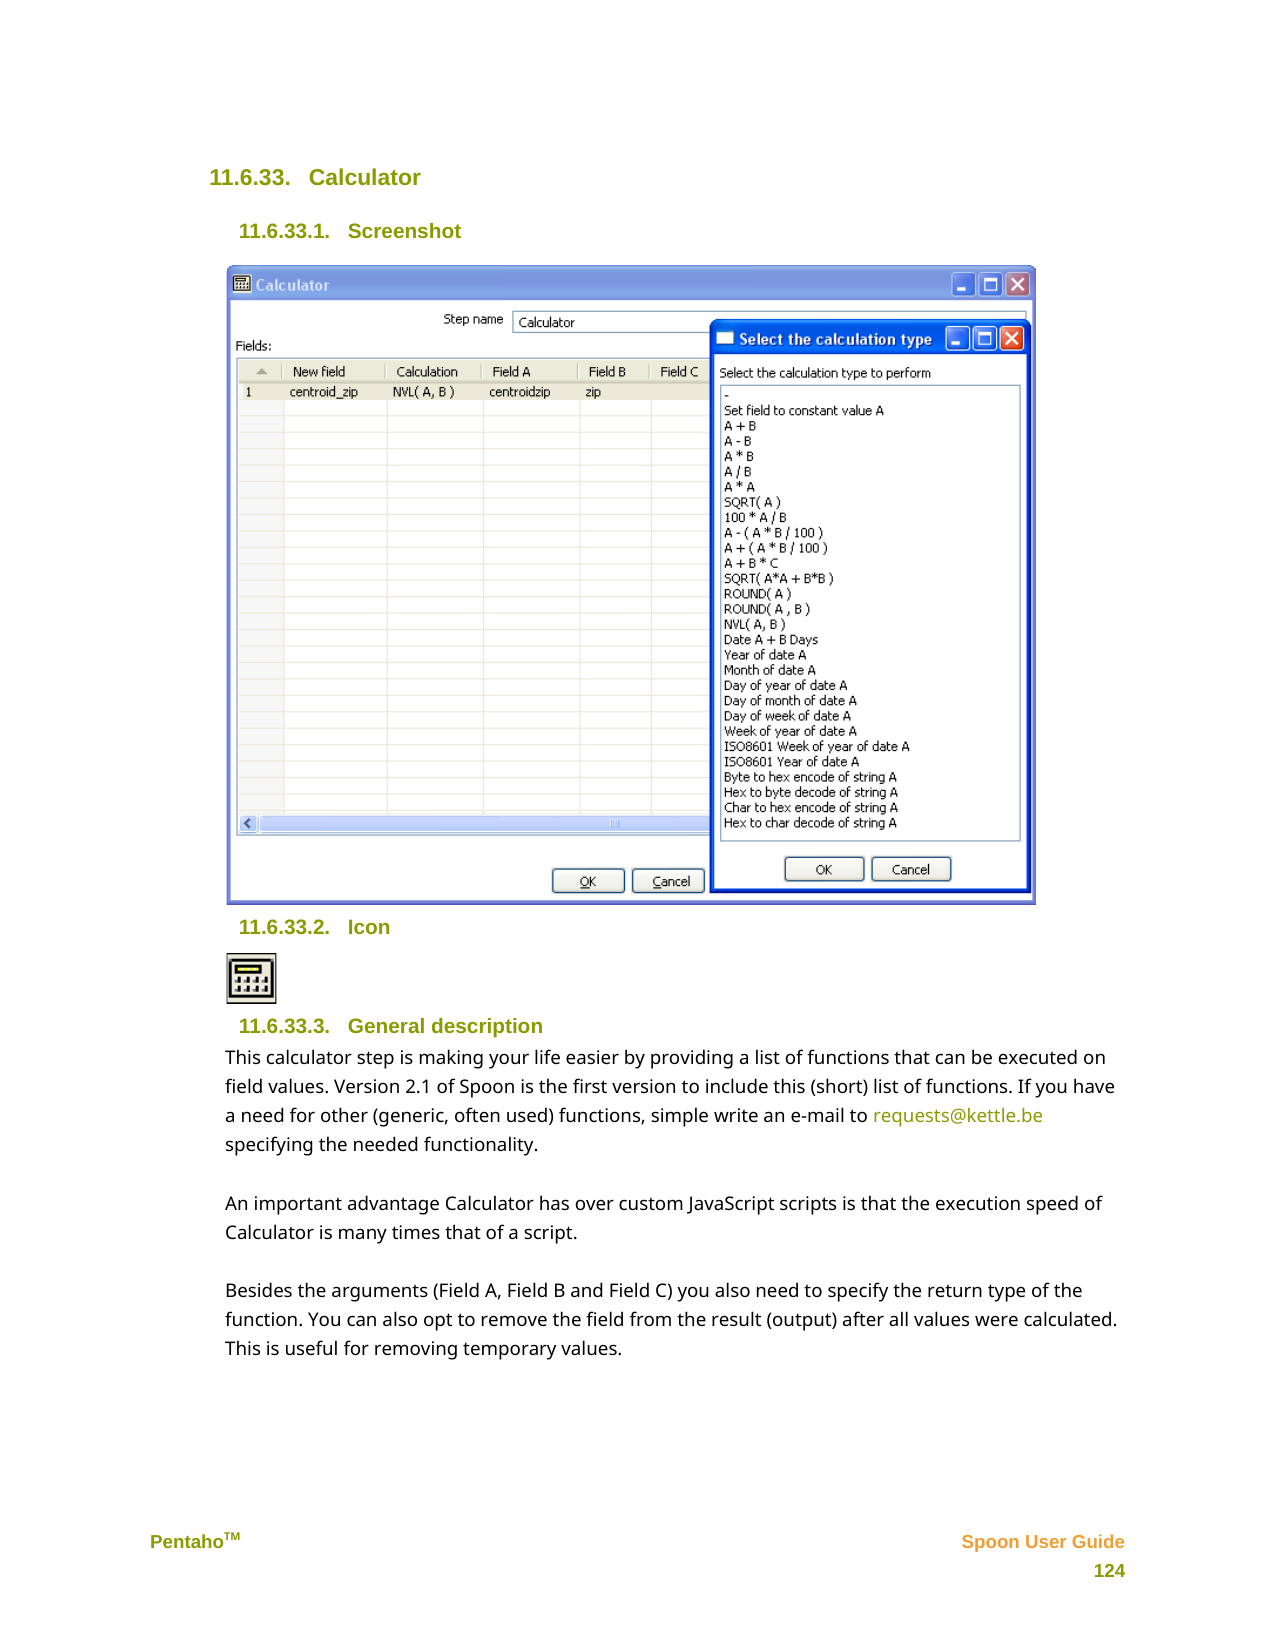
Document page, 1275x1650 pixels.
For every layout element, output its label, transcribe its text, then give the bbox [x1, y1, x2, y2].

subtitle General description [225, 952, 1125, 1040]
subtitle Screenshot [239, 211, 1125, 246]
text This calculator step is making your life easier by providing a list of functions that can be executed on field values. Version 2.1 of Spoon is the first version to include this (short) list of functions. If you have a need for other (generic, often used) functions, simple write an e-mail to requests@kettle.be specifying the needed functionality. [225, 1041, 1125, 1157]
picture [226, 953, 277, 1004]
subtitle Icon [239, 905, 1125, 941]
subtitle Calculator [209, 157, 1125, 192]
text Besides the arguments (Field A, Field B and Field C) you also need to specify the return type of the function. You can also opt to remove the field from the result (output) after all values were calculated. This is useful for removing temporary values. [225, 1274, 1125, 1362]
text An important advantage Calculator has over custom JavaScript scripts is that the execution speed of Calculator is many times that of a script. [225, 1187, 1125, 1245]
picture [226, 265, 1036, 905]
